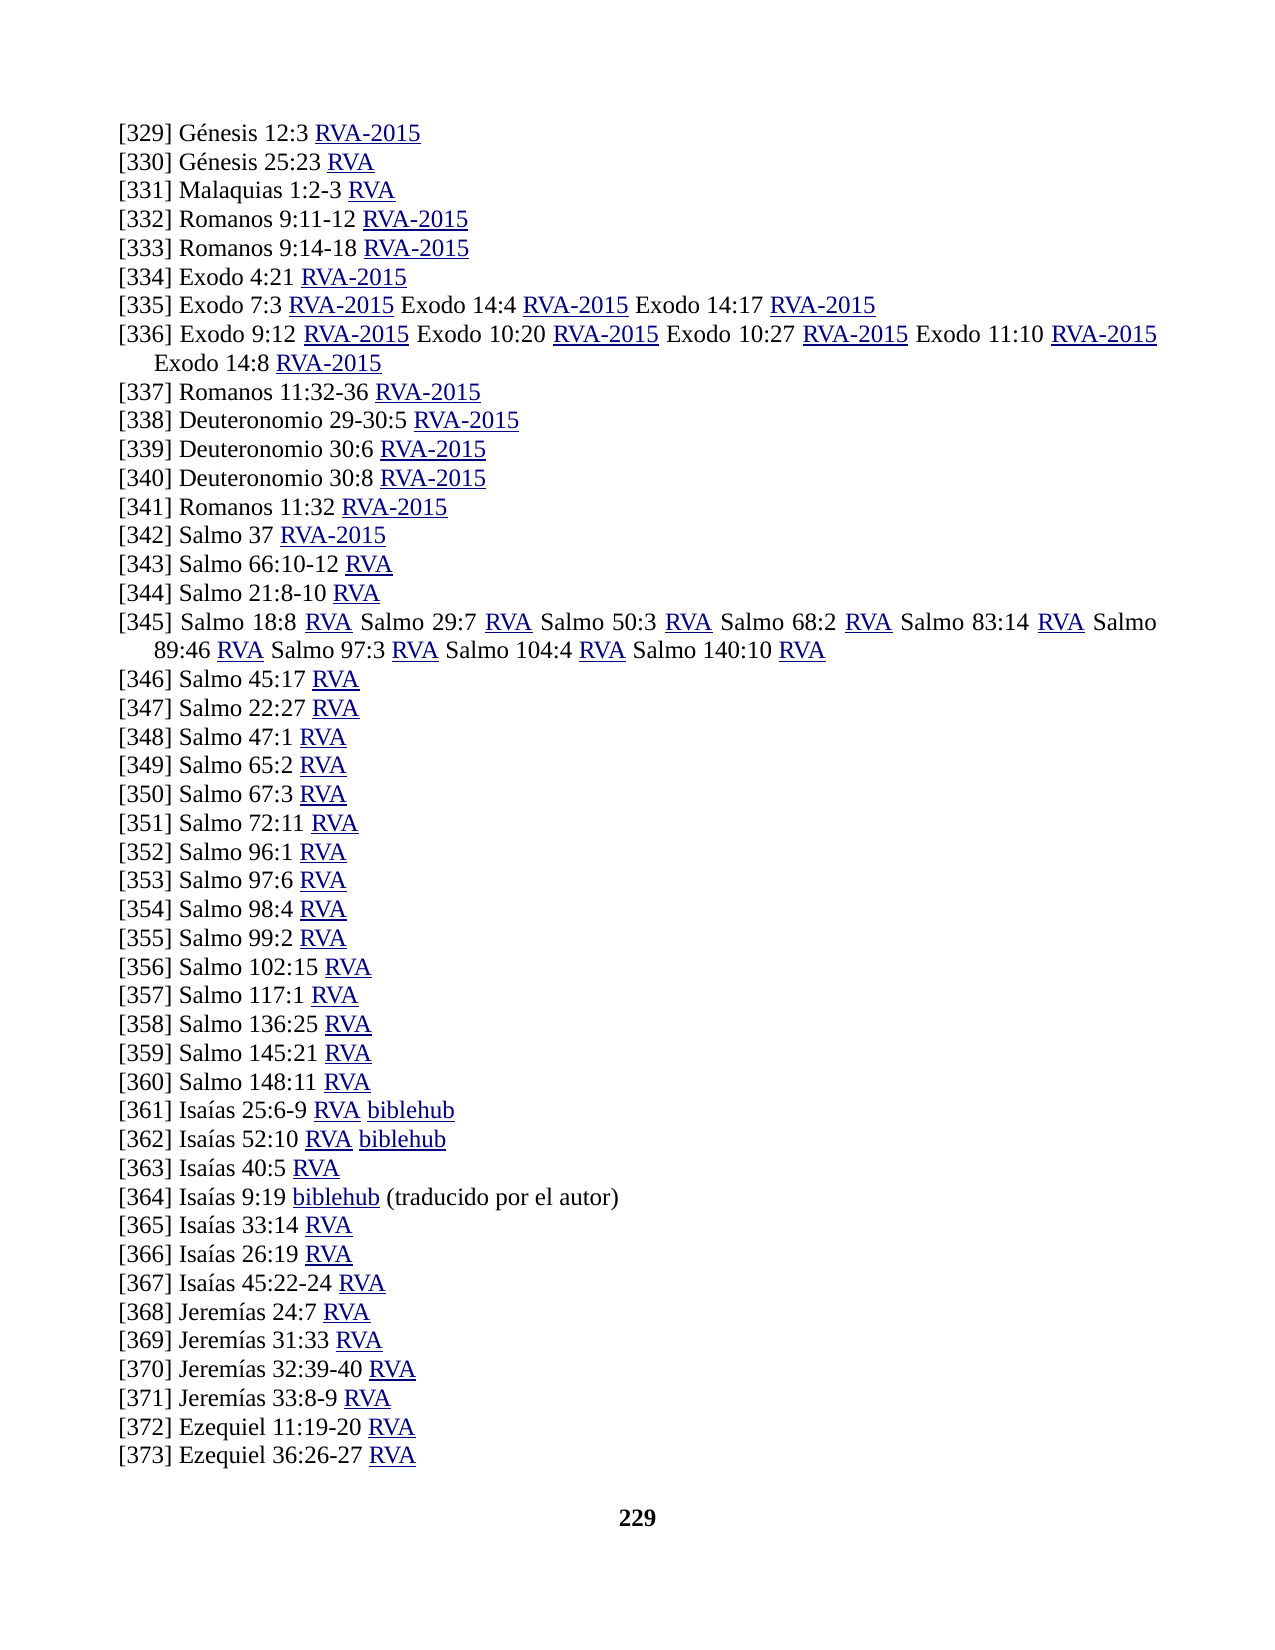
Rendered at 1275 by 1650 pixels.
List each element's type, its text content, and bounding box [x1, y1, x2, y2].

text Salmo 45:17 RVA [118, 664, 1157, 693]
text Salmo 65:2 RVA [118, 751, 1157, 779]
text Exodo 7:3 RVA-2015 Exodo 14:4 RVA-2015 Exodo 14:17 RVA-2015 [118, 291, 1157, 319]
text Romanos 11:32 RVA-2015 [118, 492, 1157, 521]
text Jeremías 24:7 RVA [118, 1297, 1157, 1326]
text Jeremías 31:33 RVA [118, 1326, 1157, 1354]
text Salmo 96:1 RVA [118, 837, 1157, 866]
text Salmo 148:11 RVA [118, 1067, 1157, 1096]
text Salmo 99:2 RVA [118, 923, 1157, 952]
text Salmo 145:21 RVA [118, 1038, 1157, 1067]
text Salmo 67:3 RVA [118, 779, 1157, 808]
text Isaías 45:22-24 RVA [118, 1268, 1157, 1297]
text Isaías 9:19 biblehub (traducido por el autor) [118, 1182, 1157, 1211]
text Isaías 26:19 RVA [118, 1239, 1157, 1268]
text Salmo 47:1 RVA [118, 722, 1157, 751]
text Salmo 37 RVA-2015 [118, 521, 1157, 549]
text Salmo 102:15 RVA [118, 952, 1157, 981]
text Salmo 21:8-10 RVA [118, 578, 1157, 607]
text Salmo 97:6 RVA [118, 866, 1157, 894]
text Génesis 12:3 RVA-2015 [118, 118, 1157, 147]
text Romanos 11:32-36 RVA-2015 [118, 377, 1157, 406]
text Deuteronomio 30:6 RVA-2015 [118, 434, 1157, 463]
text Malaquias 1:2-3 RVA [118, 176, 1157, 204]
text Exodo 9:12 RVA-2015 Exodo 10:20 RVA-2015 Exodo 10:27 RVA-2015 Exodo 11:10 RVA-2015 Exodo 14:8 RVA-2015 [118, 319, 1157, 377]
text Jeremías 32:39-40 RVA [118, 1354, 1157, 1383]
text Deuteronomio 29-30:5 RVA-2015 [118, 406, 1157, 434]
text Exodo 4:21 RVA-2015 [118, 262, 1157, 291]
text Salmo 72:11 RVA [118, 808, 1157, 837]
text Isaías 33:14 RVA [118, 1211, 1157, 1239]
text Isaías 40:5 RVA [118, 1153, 1157, 1182]
text Romanos 9:11-12 RVA-2015 [118, 204, 1157, 233]
text Ezequiel 11:19-20 RVA [118, 1412, 1157, 1441]
text Salmo 98:4 RVA [118, 894, 1157, 923]
text Salmo 18:8 RVA Salmo 29:7 RVA Salmo 50:3 RVA Salmo 68:2 RVA Salmo 83:14 RVA Salmo 89:46 RVA Salmo 97:3 RVA Salmo 104:4 RVA Salmo 140:10 RVA [118, 607, 1157, 664]
text Isaías 25:6-9 RVA biblehub [118, 1096, 1157, 1124]
text Salmo 66:10-12 RVA [118, 549, 1157, 578]
text Ezequiel 36:26-27 RVA [118, 1441, 1157, 1469]
text Deuteronomio 30:8 RVA-2015 [118, 463, 1157, 492]
text Salmo 22:27 RVA [118, 693, 1157, 722]
text Salmo 136:25 RVA [118, 1009, 1157, 1038]
text Jeremías 33:8-9 RVA [118, 1383, 1157, 1412]
text Isaías 52:10 RVA biblehub [118, 1124, 1157, 1153]
text Génesis 25:23 RVA [118, 147, 1157, 176]
text Romanos 9:14-18 RVA-2015 [118, 233, 1157, 262]
text Salmo 117:1 RVA [118, 981, 1157, 1009]
